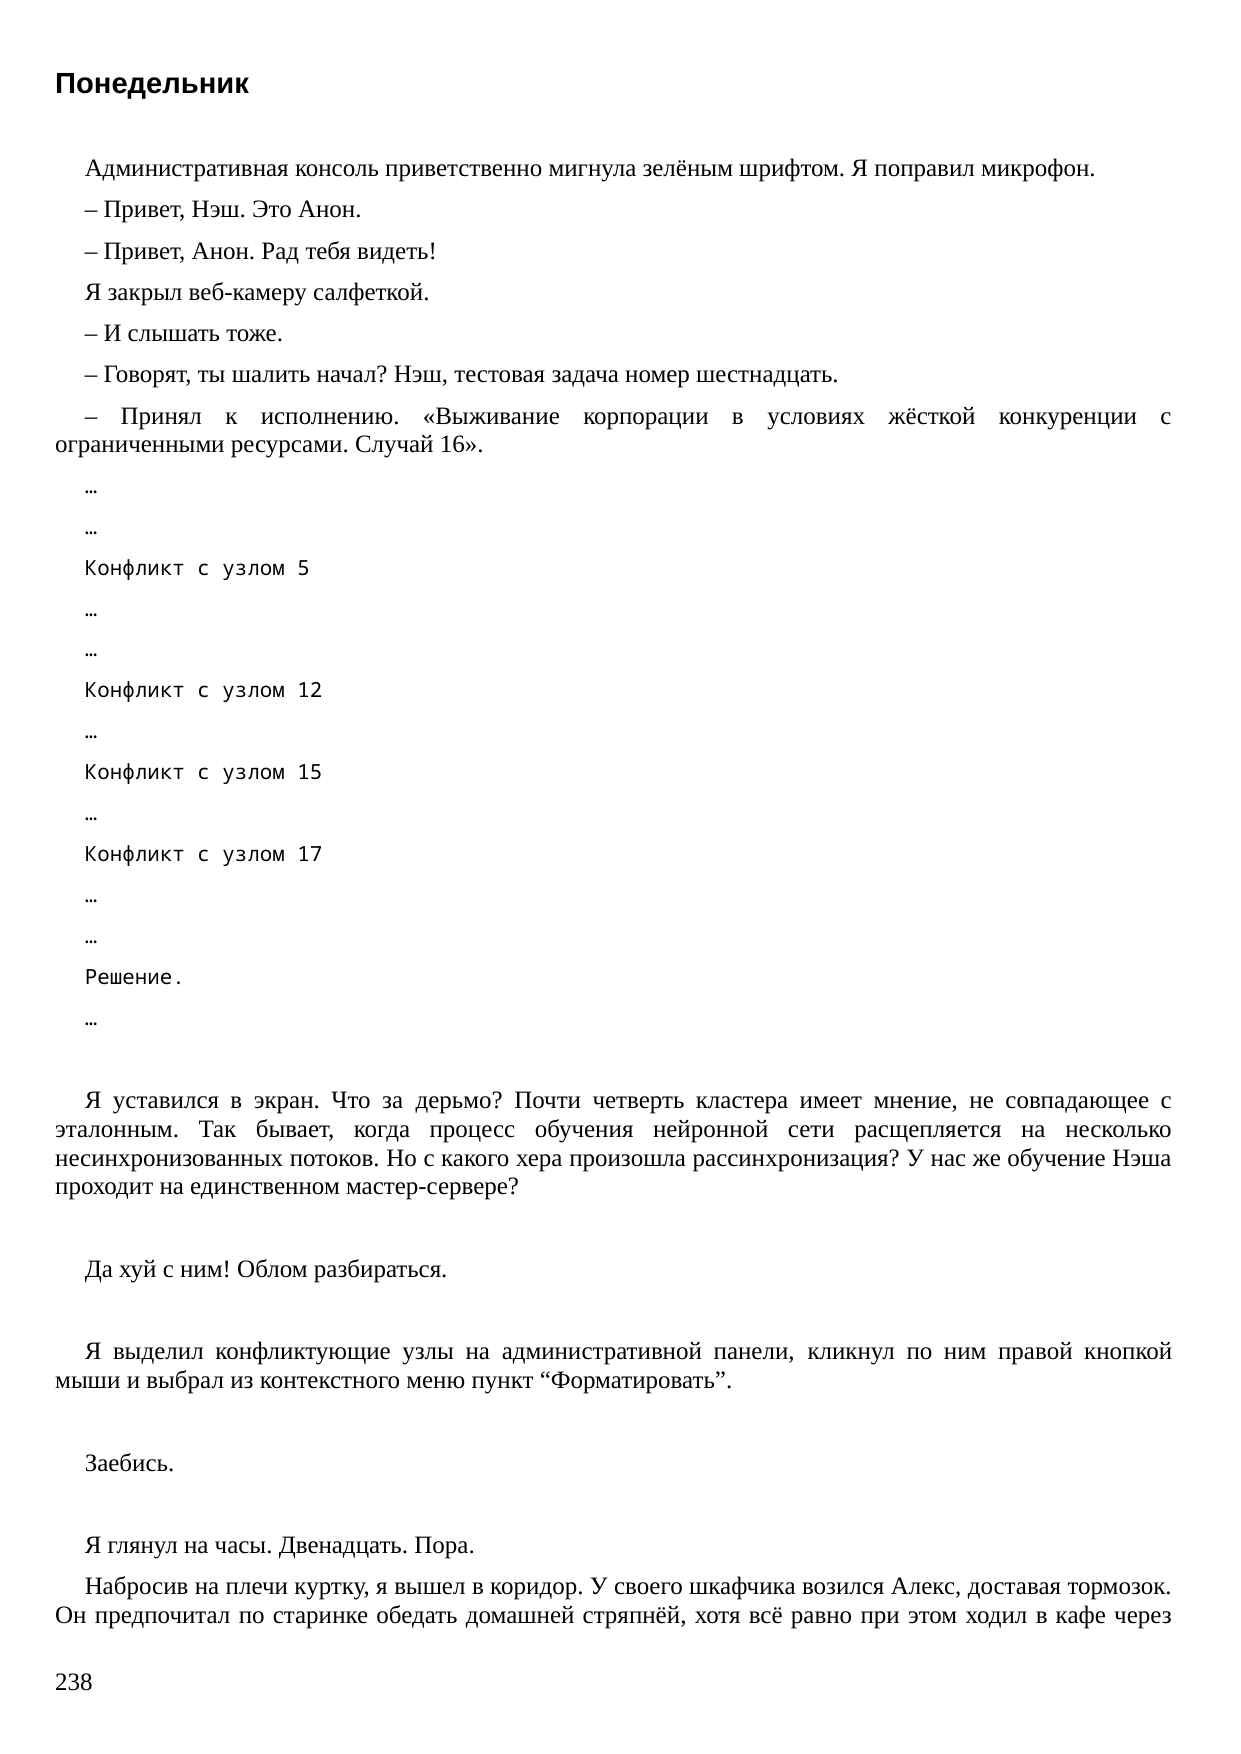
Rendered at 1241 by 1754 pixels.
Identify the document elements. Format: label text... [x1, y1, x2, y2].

text Конфликт с узлом 12 [55, 676, 1173, 704]
text … [55, 594, 1173, 622]
text … [55, 634, 1173, 663]
text Решение. [55, 962, 1173, 991]
text Конфликт с узлом 15 [55, 757, 1173, 786]
text – Говорят, ты шалить начал? Нэш, тестовая задача номер шестнадцать. [55, 359, 1173, 388]
text Я глянул на часы. Двенадцать. Пора. [55, 1530, 1173, 1559]
text … [55, 1003, 1173, 1031]
text – И слышать тоже. [55, 318, 1173, 347]
text – Привет, Нэш. Это Анон. [55, 194, 1173, 223]
text Да хуй с ним! Облом разбираться. [55, 1254, 1173, 1283]
text … [55, 471, 1173, 499]
text Конфликт с узлом 17 [55, 839, 1173, 868]
text Я закрыл веб-камеру салфеткой. [55, 277, 1173, 306]
text Заебись. [55, 1448, 1173, 1476]
text Я выделил конфликтующие узлы на административной панели, кликнул по ним правой кнопкой мыши и выбрал из контекстного меню пункт “Форматировать”. [55, 1336, 1173, 1394]
text – Привет, Анон. Рад тебя видеть! [55, 236, 1173, 264]
text Конфликт с узлом 5 [55, 553, 1173, 581]
text … [55, 798, 1173, 827]
text – Принял к исполнению. «Выживание корпорации в условиях жёсткой конкуренции с ограниченными ресурсами. Случай 16». [55, 401, 1173, 458]
text … [55, 512, 1173, 540]
text … [55, 921, 1173, 949]
text … [55, 880, 1173, 909]
subtitle Понедельник [55, 66, 1173, 99]
text Я уставился в экран. Что за дерьмо? Почти четверть кластера имеет мнение, не совпадающее с эталонным. Так бывает, когда процесс обучения нейронной сети расщепляется на несколько несинхронизованных потоков. Но с какого хера произошла рассинхронизация? У нас же обучение Нэша проходит на единственном мастер-сервере? [55, 1085, 1173, 1200]
text … [55, 716, 1173, 745]
text Административная консоль приветственно мигнула зелёным шрифтом. Я поправил микрофон. [55, 153, 1173, 182]
text Набросив на плечи куртку, я вышел в коридор. У своего шкафчика возился Алекс, доставая тормозок. Он предпочитал по старинке обедать домашней стряпнёй, хотя всё равно при этом ходил в кафе через [55, 1571, 1173, 1629]
